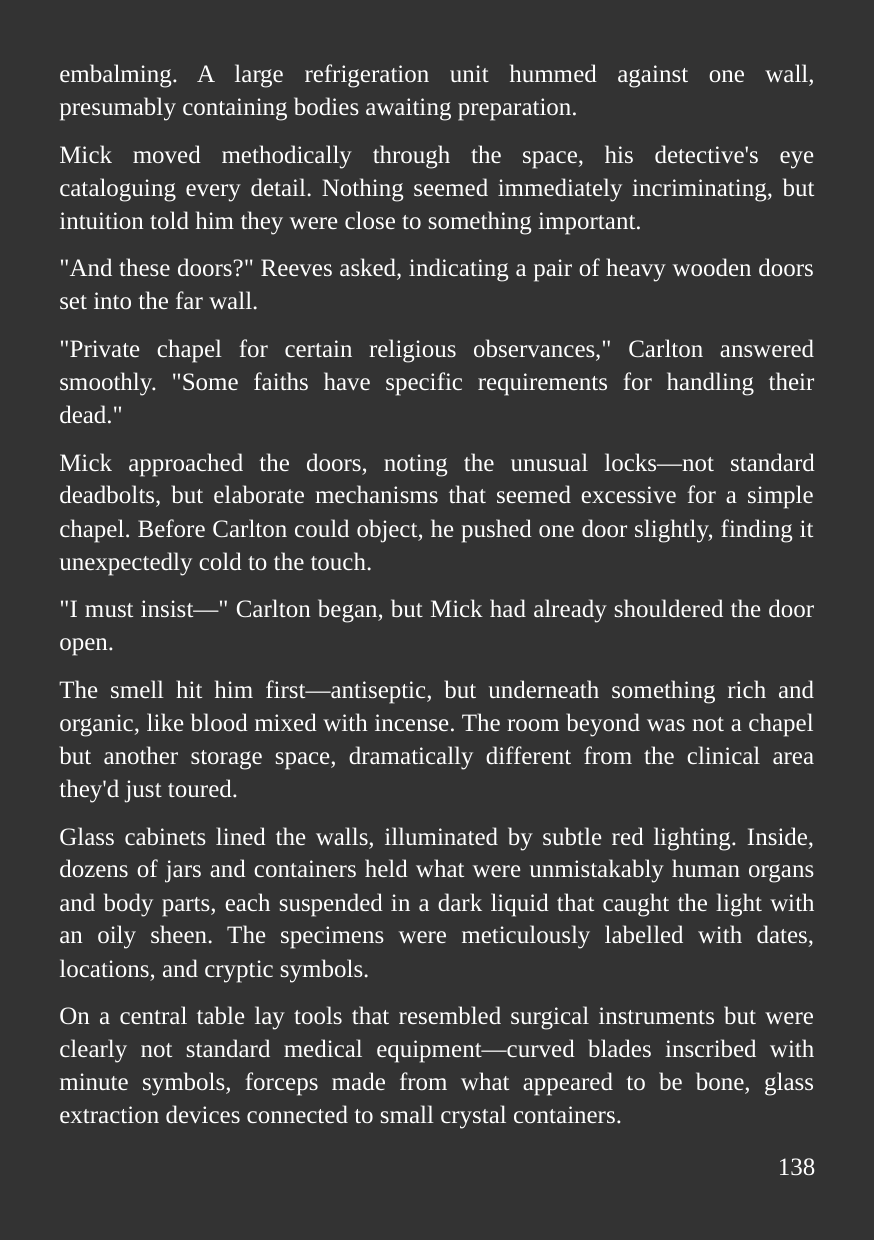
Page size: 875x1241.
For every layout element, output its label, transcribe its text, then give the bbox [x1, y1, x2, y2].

text "And these doors?" Reeves asked, indicating a pair of heavy wooden doors set into the far wall. [59, 253, 815, 315]
text "Private chapel for certain religious observances," Carlton answered smoothly. "Some faiths have specific requirements for handling their dead." [59, 334, 815, 429]
text On a central table lay tools that resembled surgical instruments but were clearly not standard medical equipment—curved blades inscribed with minute symbols, forceps made from what appeared to be bone, glass extraction devices connected to small crystal containers. [59, 1001, 815, 1129]
text "I must insist—" Carlton began, but Mick had already shouldered the door open. [59, 594, 815, 656]
text Glass cabinets lined the walls, illuminated by subtle red lighting. Inside, dozens of jars and containers held what were unmistakably human organs and body parts, each suspended in a dark liquid that caught the light with an oily sheen. The specimens were meticulously labelled with dates, locations, and cryptic symbols. [59, 822, 815, 982]
text Mick moved methodically through the space, his detective's eye cataloguing every detail. Nothing seemed immediately incriminating, but intuition told him they were close to something important. [59, 140, 815, 234]
text Mick approached the doors, noting the unusual locks—not standard deadbolts, but elaborate mechanisms that seemed excessive for a simple chapel. Before Carlton could object, he pushed one door slightly, finding it unexpectedly cold to the touch. [59, 448, 815, 575]
text embalming. A large refrigeration unit hummed against one wall, presumably containing bodies awaiting preparation. [59, 59, 815, 121]
text The smell hit him first—antiseptic, but underneath something rich and organic, like blood mixed with incense. The room beyond was not a chapel but another storage space, dramatically different from the clinical area they'd just toured. [59, 675, 815, 803]
